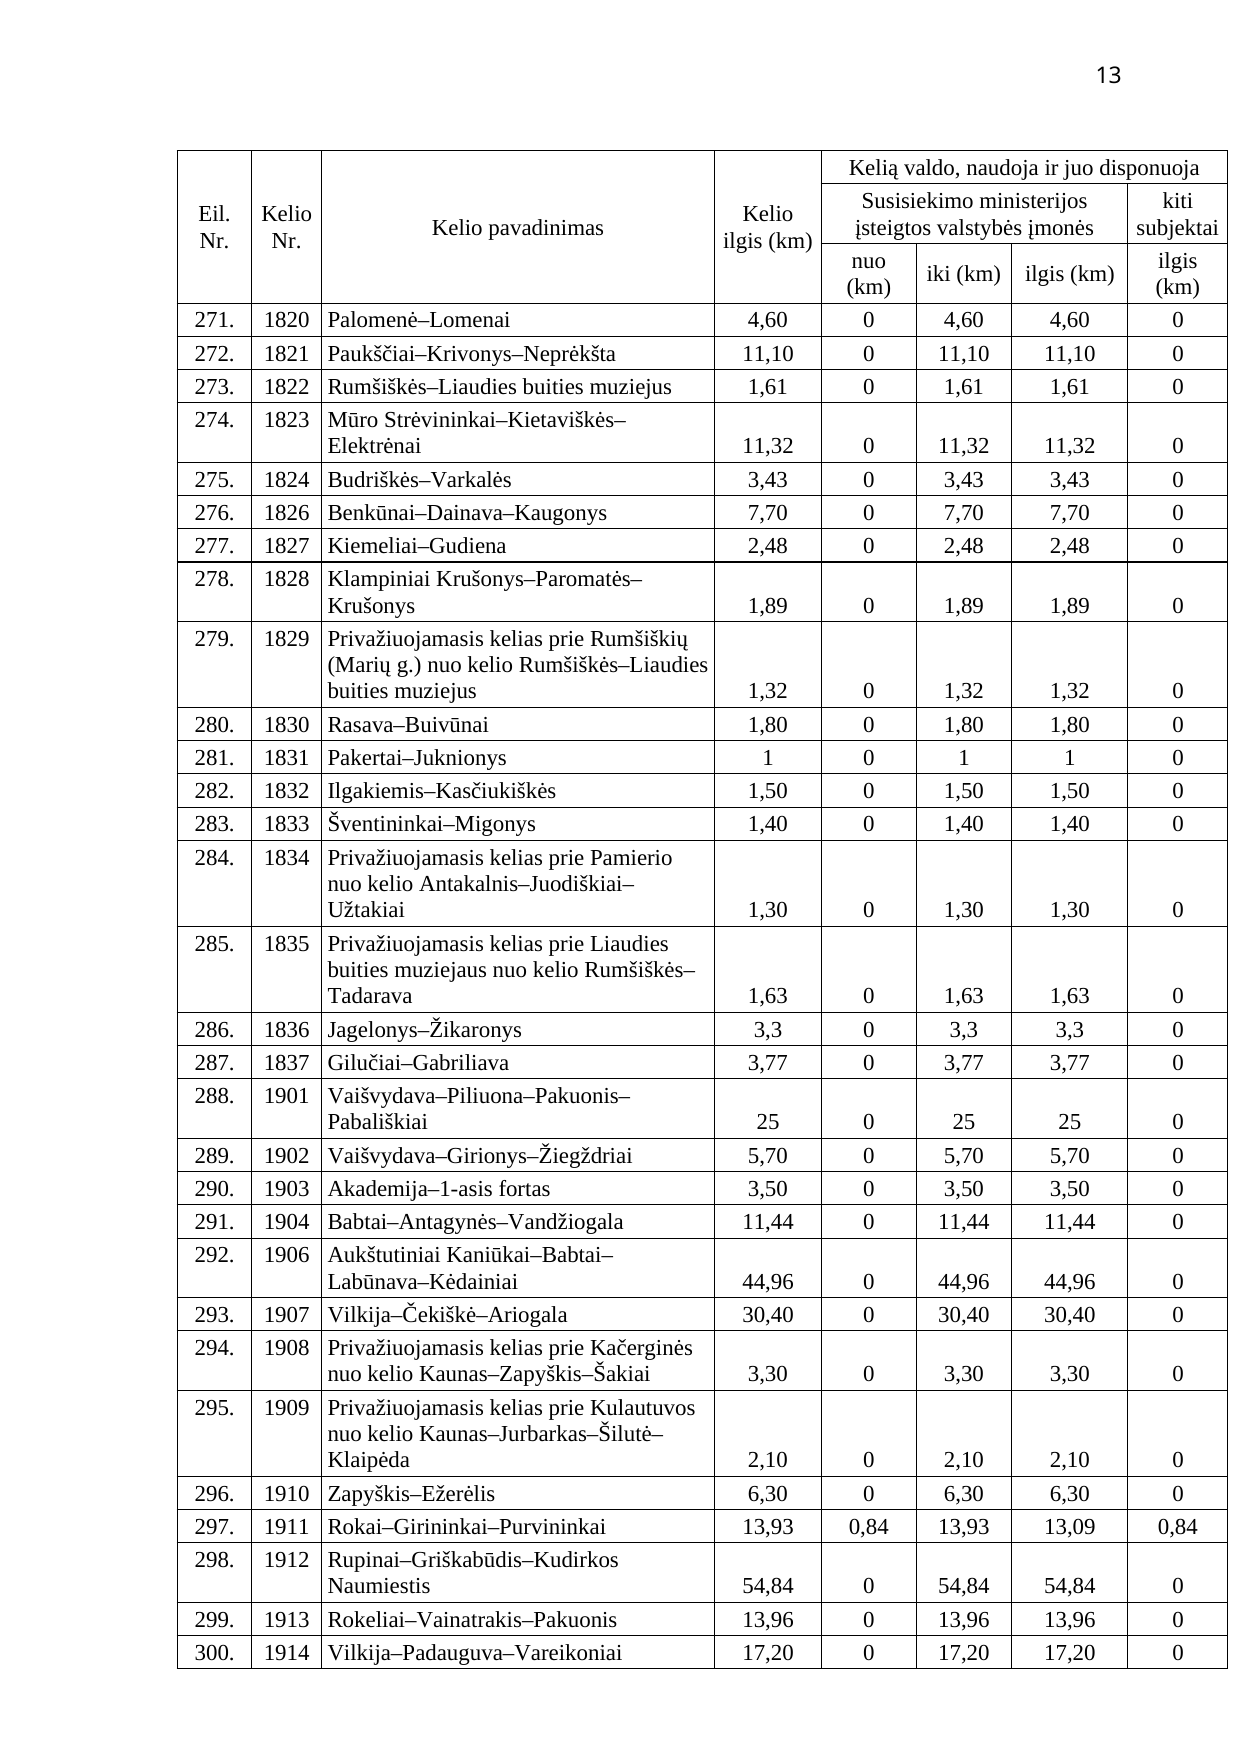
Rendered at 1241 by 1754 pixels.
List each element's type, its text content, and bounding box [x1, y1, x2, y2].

table_cell 298. [178, 1543, 251, 1602]
table_cell 3,3 [715, 1013, 821, 1045]
table_cell 17,20 [715, 1636, 821, 1668]
table_cell 1,89 [715, 563, 821, 621]
table_cell 1,40 [917, 808, 1011, 840]
table_cell 1902 [252, 1139, 321, 1171]
table_cell 0 [822, 741, 916, 773]
table_cell 54,84 [1012, 1543, 1127, 1602]
table_cell 4,60 [1012, 304, 1127, 336]
table_cell 290. [178, 1172, 251, 1204]
table_cell 0 [822, 622, 916, 707]
table_cell 3,43 [1012, 463, 1127, 495]
table_cell 282. [178, 774, 251, 807]
table_cell Privažiuojamasis kelias prie Kačerginės nuo kelio Kaunas–Zapyškis–Šakiai [322, 1331, 714, 1390]
table_cell 0 [1128, 337, 1227, 369]
table_cell 0 [1128, 708, 1227, 740]
table_cell 276. [178, 496, 251, 528]
table_cell 271. [178, 304, 251, 336]
table_cell 288. [178, 1079, 251, 1138]
table_cell 1836 [252, 1013, 321, 1045]
table_cell Rumšiškės–Liaudies buities muziejus [322, 370, 714, 402]
table_cell 17,20 [917, 1636, 1011, 1668]
table_header Kelio Nr. [252, 151, 321, 302]
table_cell Mūro Strėvininkai–Kietaviškės–Elektrėnai [322, 403, 714, 462]
table_cell 0 [822, 370, 916, 402]
table_cell 17,20 [1012, 1636, 1127, 1668]
table_cell 1911 [252, 1510, 321, 1542]
table_cell 0 [822, 1636, 916, 1668]
table_cell Vilkija–Padauguva–Vareikoniai [322, 1636, 714, 1668]
table_cell 284. [178, 841, 251, 926]
table_cell Jagelonys–Žikaronys [322, 1013, 714, 1045]
table_cell 0 [822, 529, 916, 561]
table_cell 295. [178, 1391, 251, 1476]
table_cell 13,93 [715, 1510, 821, 1542]
table_cell 1912 [252, 1543, 321, 1602]
table_cell 297. [178, 1510, 251, 1542]
table_cell 0 [1128, 403, 1227, 462]
table_cell 13,09 [1012, 1510, 1127, 1542]
table_cell Zapyškis–Ežerėlis [322, 1477, 714, 1509]
table_cell 0 [822, 496, 916, 528]
table_cell Privažiuojamasis kelias prie Kulautuvos nuo kelio Kaunas–Jurbarkas–Šilutė–Klaipėda [322, 1391, 714, 1476]
table_cell 25 [1012, 1079, 1127, 1138]
table_cell 0,84 [1128, 1510, 1227, 1542]
table_cell 54,84 [715, 1543, 821, 1602]
table_cell 1,80 [715, 708, 821, 740]
table_cell 278. [178, 563, 251, 621]
table_cell 1834 [252, 841, 321, 926]
table_cell 299. [178, 1603, 251, 1635]
table_cell Aukštutiniai Kaniūkai–Babtai–Labūnava–Kėdainiai [322, 1239, 714, 1297]
table_cell 0 [822, 1603, 916, 1635]
table_cell 3,30 [917, 1331, 1011, 1390]
table_cell 1910 [252, 1477, 321, 1509]
table_cell Klampiniai Krušonys–Paromatės–Krušonys [322, 563, 714, 621]
table_cell 3,50 [917, 1172, 1011, 1204]
table_cell 1 [715, 741, 821, 773]
table_cell 1822 [252, 370, 321, 402]
table_cell 1830 [252, 708, 321, 740]
table_cell 1826 [252, 496, 321, 528]
table_cell 1821 [252, 337, 321, 369]
table_cell 1829 [252, 622, 321, 707]
table_cell 3,50 [715, 1172, 821, 1204]
table_cell 0 [822, 1543, 916, 1602]
table_cell 11,32 [1012, 403, 1127, 462]
table_cell 1 [1012, 741, 1127, 773]
table_cell 0 [822, 841, 916, 926]
table_cell 1906 [252, 1239, 321, 1297]
table_cell 1,30 [917, 841, 1011, 926]
table_cell 0 [822, 1331, 916, 1390]
table_cell 285. [178, 927, 251, 1012]
table_cell Susisiekimo ministerijos įsteigtos valstybės įmonės [822, 184, 1127, 243]
table_cell 1,61 [715, 370, 821, 402]
table_cell 1,63 [1012, 927, 1127, 1012]
table_cell 25 [917, 1079, 1011, 1138]
table_cell 7,70 [715, 496, 821, 528]
table_cell 1907 [252, 1298, 321, 1330]
table_cell 5,70 [917, 1139, 1011, 1171]
table_cell Šventininkai–Migonys [322, 808, 714, 840]
table_cell 1831 [252, 741, 321, 773]
table_cell 1828 [252, 563, 321, 621]
table_cell 11,32 [715, 403, 821, 462]
table_cell 1901 [252, 1079, 321, 1138]
table_cell 44,96 [917, 1239, 1011, 1297]
table_cell 1904 [252, 1205, 321, 1237]
table_cell 7,70 [1012, 496, 1127, 528]
table_cell 0 [1128, 1172, 1227, 1204]
table_cell 13,96 [917, 1603, 1011, 1635]
table_cell 13,96 [1012, 1603, 1127, 1635]
table_cell 3,3 [917, 1013, 1011, 1045]
table_cell 0 [822, 1239, 916, 1297]
table_cell 2,48 [1012, 529, 1127, 561]
table_cell Palomenė–Lomenai [322, 304, 714, 336]
table_cell Vilkija–Čekiškė–Ariogala [322, 1298, 714, 1330]
table_cell Budriškės–Varkalės [322, 463, 714, 495]
table_cell 1837 [252, 1046, 321, 1078]
table_header Kelią valdo, naudoja ir juo disponuoja [822, 151, 1227, 183]
table_cell Pakertai–Juknionys [322, 741, 714, 773]
table_cell 0 [822, 1298, 916, 1330]
table_cell 292. [178, 1239, 251, 1297]
table_cell 0 [1128, 1298, 1227, 1330]
table_cell 1,63 [917, 927, 1011, 1012]
table_cell 286. [178, 1013, 251, 1045]
table_cell 2,10 [917, 1391, 1011, 1476]
table_cell 1,50 [715, 774, 821, 807]
table_cell 0 [822, 337, 916, 369]
table_cell 0 [1128, 1543, 1227, 1602]
table_cell 11,10 [917, 337, 1011, 369]
table_cell 0 [1128, 774, 1227, 807]
table_cell Rokeliai–Vainatrakis–Pakuonis [322, 1603, 714, 1635]
table_cell 1,80 [917, 708, 1011, 740]
table_cell 0 [1128, 1079, 1227, 1138]
table_cell 281. [178, 741, 251, 773]
table_cell 1820 [252, 304, 321, 336]
table_cell 3,77 [1012, 1046, 1127, 1078]
table_cell 3,50 [1012, 1172, 1127, 1204]
table_cell nuo (km) [822, 244, 916, 302]
table_cell 1,50 [1012, 774, 1127, 807]
table_cell 1914 [252, 1636, 321, 1668]
table_cell Rokai–Girininkai–Purvininkai [322, 1510, 714, 1542]
table_cell 0 [1128, 1636, 1227, 1668]
table_cell 30,40 [1012, 1298, 1127, 1330]
table_cell 5,70 [715, 1139, 821, 1171]
table_cell 279. [178, 622, 251, 707]
table_cell 0 [822, 927, 916, 1012]
table_cell 13,96 [715, 1603, 821, 1635]
table_cell 11,44 [715, 1205, 821, 1237]
table_cell 30,40 [715, 1298, 821, 1330]
table_cell 0 [822, 403, 916, 462]
table_cell 1909 [252, 1391, 321, 1476]
table_cell ilgis (km) [1012, 244, 1127, 302]
table_cell 13,93 [917, 1510, 1011, 1542]
table_cell 5,70 [1012, 1139, 1127, 1171]
table_cell 274. [178, 403, 251, 462]
table_cell Privažiuojamasis kelias prie Pamierio nuo kelio Antakalnis–Juodiškiai–Užtakiai [322, 841, 714, 926]
table_cell 1908 [252, 1331, 321, 1390]
table_cell 0 [1128, 1013, 1227, 1045]
table_cell Rasava–Buivūnai [322, 708, 714, 740]
table_cell 11,10 [715, 337, 821, 369]
table_cell 6,30 [715, 1477, 821, 1509]
table_cell Ilgakiemis–Kasčiukiškės [322, 774, 714, 807]
table_cell 1,30 [1012, 841, 1127, 926]
table_cell 3,43 [715, 463, 821, 495]
table_cell 0 [1128, 496, 1227, 528]
table_cell iki (km) [917, 244, 1011, 302]
table_header Eil. Nr. [178, 151, 251, 302]
table_cell 54,84 [917, 1543, 1011, 1602]
table_cell Kiemeliai–Gudiena [322, 529, 714, 561]
table_cell 1833 [252, 808, 321, 840]
table_cell 1,61 [917, 370, 1011, 402]
table_cell 0 [1128, 1239, 1227, 1297]
table_cell 293. [178, 1298, 251, 1330]
table_cell Paukščiai–Krivonys–Neprėkšta [322, 337, 714, 369]
table_cell 1,50 [917, 774, 1011, 807]
table_cell 1827 [252, 529, 321, 561]
table_cell 11,10 [1012, 337, 1127, 369]
table_cell 1832 [252, 774, 321, 807]
table_cell 294. [178, 1331, 251, 1390]
table_cell 1,63 [715, 927, 821, 1012]
table_cell Rupinai–Griškabūdis–Kudirkos Naumiestis [322, 1543, 714, 1602]
table_cell 3,3 [1012, 1013, 1127, 1045]
table_cell 1913 [252, 1603, 321, 1635]
table_cell 44,96 [1012, 1239, 1127, 1297]
table_cell 1824 [252, 463, 321, 495]
table_cell 0 [1128, 529, 1227, 561]
table_cell 300. [178, 1636, 251, 1668]
table_cell 0 [822, 1013, 916, 1045]
table_cell 0 [1128, 808, 1227, 840]
table_cell 11,44 [1012, 1205, 1127, 1237]
table_cell 0 [822, 774, 916, 807]
table_cell 1 [917, 741, 1011, 773]
table_cell 3,30 [715, 1331, 821, 1390]
table_cell 0 [1128, 370, 1227, 402]
table_cell 0,84 [822, 1510, 916, 1542]
table_cell 3,43 [917, 463, 1011, 495]
table_cell Gilučiai–Gabriliava [322, 1046, 714, 1078]
table_cell 0 [1128, 1331, 1227, 1390]
table_cell 0 [822, 1046, 916, 1078]
table_cell Babtai–Antagynės–Vandžiogala [322, 1205, 714, 1237]
table_cell 0 [1128, 463, 1227, 495]
table_cell kiti subjektai [1128, 184, 1227, 243]
table_cell 1,89 [917, 563, 1011, 621]
table_cell 287. [178, 1046, 251, 1078]
table_cell 2,48 [715, 529, 821, 561]
table_cell 0 [1128, 1046, 1227, 1078]
table_cell Privažiuojamasis kelias prie Rumšiškių (Marių g.) nuo kelio Rumšiškės–Liaudies buities muziejus [322, 622, 714, 707]
table_cell Benkūnai–Dainava–Kaugonys [322, 496, 714, 528]
table_cell 1903 [252, 1172, 321, 1204]
table_cell 1823 [252, 403, 321, 462]
table_cell 1,32 [1012, 622, 1127, 707]
table_cell 280. [178, 708, 251, 740]
table_cell 0 [822, 1079, 916, 1138]
table_cell 0 [1128, 841, 1227, 926]
table_cell 0 [822, 463, 916, 495]
table_cell 25 [715, 1079, 821, 1138]
table_cell 0 [822, 1205, 916, 1237]
table_cell 283. [178, 808, 251, 840]
table_cell 2,48 [917, 529, 1011, 561]
table_cell 1,40 [1012, 808, 1127, 840]
table_header Kelio pavadinimas [322, 151, 714, 302]
table_cell 289. [178, 1139, 251, 1171]
table_cell 11,44 [917, 1205, 1011, 1237]
table_cell 3,77 [715, 1046, 821, 1078]
table_cell 0 [822, 563, 916, 621]
table_cell 2,10 [1012, 1391, 1127, 1476]
table_cell 273. [178, 370, 251, 402]
table_cell 6,30 [917, 1477, 1011, 1509]
table_cell 1,80 [1012, 708, 1127, 740]
table_cell 291. [178, 1205, 251, 1237]
table_cell 0 [1128, 1205, 1227, 1237]
table_cell 296. [178, 1477, 251, 1509]
table_cell 0 [1128, 304, 1227, 336]
table_cell Vaišvydava–Girionys–Žiegždriai [322, 1139, 714, 1171]
table_cell 0 [1128, 927, 1227, 1012]
table_cell 1,40 [715, 808, 821, 840]
table_cell 1,30 [715, 841, 821, 926]
table_cell 0 [822, 304, 916, 336]
table_cell 44,96 [715, 1239, 821, 1297]
table_cell Privažiuojamasis kelias prie Liaudies buities muziejaus nuo kelio Rumšiškės–Tadarava [322, 927, 714, 1012]
table_cell 1,61 [1012, 370, 1127, 402]
table_cell 0 [822, 1172, 916, 1204]
table_cell 272. [178, 337, 251, 369]
table_cell 1,32 [917, 622, 1011, 707]
table_cell 3,30 [1012, 1331, 1127, 1390]
table_cell 0 [1128, 1139, 1227, 1171]
table_cell 1,32 [715, 622, 821, 707]
table_cell 0 [822, 808, 916, 840]
table_cell 0 [1128, 622, 1227, 707]
table_cell 0 [822, 708, 916, 740]
table_cell 0 [822, 1139, 916, 1171]
table_cell 11,32 [917, 403, 1011, 462]
table_cell 30,40 [917, 1298, 1011, 1330]
table_cell 0 [1128, 741, 1227, 773]
table_cell 0 [822, 1391, 916, 1476]
table_cell 0 [1128, 563, 1227, 621]
table_cell Akademija–1-asis fortas [322, 1172, 714, 1204]
table_cell 0 [1128, 1391, 1227, 1476]
table_cell 277. [178, 529, 251, 561]
table_cell 4,60 [715, 304, 821, 336]
table_cell 4,60 [917, 304, 1011, 336]
table_cell 0 [822, 1477, 916, 1509]
table_header Kelio ilgis (km) [715, 151, 821, 302]
table_cell 6,30 [1012, 1477, 1127, 1509]
table_cell 7,70 [917, 496, 1011, 528]
table_cell Vaišvydava–Piliuona–Pakuonis–Pabališkiai [322, 1079, 714, 1138]
table_cell 0 [1128, 1603, 1227, 1635]
table_cell 275. [178, 463, 251, 495]
table_cell 3,77 [917, 1046, 1011, 1078]
table_cell 2,10 [715, 1391, 821, 1476]
table_cell ilgis (km) [1128, 244, 1227, 302]
table_cell 1835 [252, 927, 321, 1012]
table_cell 1,89 [1012, 563, 1127, 621]
table_cell 0 [1128, 1477, 1227, 1509]
